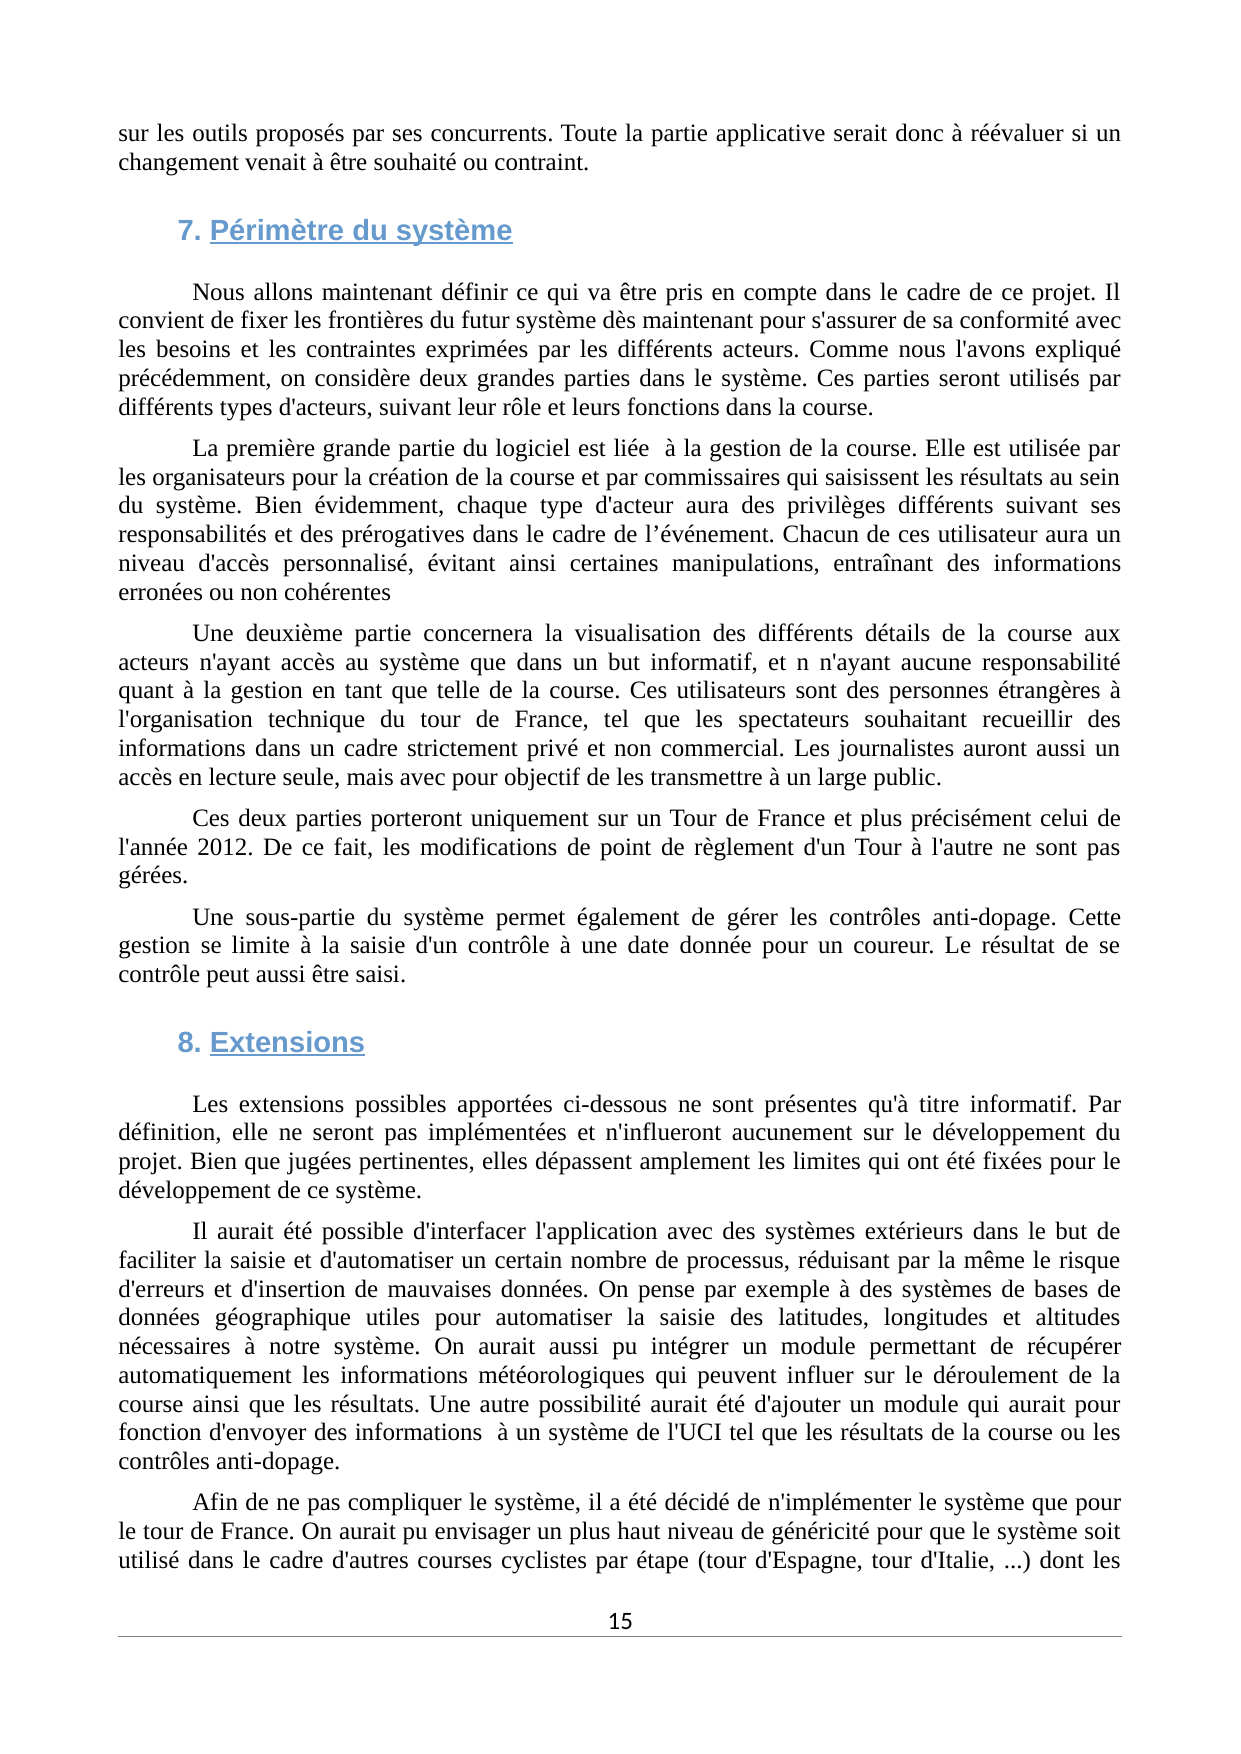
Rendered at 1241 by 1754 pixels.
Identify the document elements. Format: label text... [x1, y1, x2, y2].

text Une sous-partie du système permet également de gérer les contrôles anti-dopage. Cette gestion se limite à la saisie d'un contrôle à une date donnée pour un coureur. Le résultat de se contrôle peut aussi être saisi. [118, 902, 1122, 988]
subtitle Périmètre du système [177, 213, 1122, 246]
text sur les outils proposés par ses concurrents. Toute la partie applicative serait donc à réévaluer si un changement venait à être souhaité ou contraint. [118, 118, 1122, 176]
text Une deuxième partie concernera la visualisation des différents détails de la course aux acteurs n'ayant accès au système que dans un but informatif, et n n'ayant aucune responsabilité quant à la gestion en tant que telle de la course. Ces utilisateurs sont des personnes étrangères à l'organisation technique du tour de France, tel que les spectateurs souhaitant recueillir des informations dans un cadre strictement privé et non commercial. Les journalistes auront aussi un accès en lecture seule, mais avec pour objectif de les transmettre à un large public. [118, 618, 1122, 790]
subtitle Extensions [177, 1025, 1122, 1059]
text Il aurait été possible d'interfacer l'application avec des systèmes extérieurs dans le but de faciliter la saisie et d'automatiser un certain nombre de processus, réduisant par la même le risque d'erreurs et d'insertion de mauvaises données. On pense par exemple à des systèmes de bases de données géographique utiles pour automatiser la saisie des latitudes, longitudes et altitudes nécessaires à notre système. On aurait aussi pu intégrer un module permettant de récupérer automatiquement les informations météorologiques qui peuvent influer sur le déroulement de la course ainsi que les résultats. Une autre possibilité aurait été d'ajouter un module qui aurait pour fonction d'envoyer des informations à un système de l'UCI tel que les résultats de la course ou les contrôles anti-dopage. [118, 1216, 1122, 1475]
text La première grande partie du logiciel est liée à la gestion de la course. Elle est utilisée par les organisateurs pour la création de la course et par commissaires qui saisissent les résultats au sein du système. Bien évidemment, chaque type d'acteur aura des privilèges différents suivant ses responsabilités et des prérogatives dans le cadre de l’événement. Chacun de ces utilisateur aura un niveau d'accès personnalisé, évitant ainsi certaines manipulations, entraînant des informations erronées ou non cohérentes [118, 433, 1122, 605]
text Afin de ne pas compliquer le système, il a été décidé de n'implémenter le système que pour le tour de France. On aurait pu envisager un plus haut niveau de généricité pour que le système soit utilisé dans le cadre d'autres courses cyclistes par étape (tour d'Espagne, tour d'Italie, ...) dont les [118, 1487, 1122, 1574]
text Ces deux parties porteront uniquement sur un Tour de France et plus précisément celui de l'année 2012. De ce fait, les modifications de point de règlement d'un Tour à l'autre ne sont pas gérées. [118, 803, 1122, 889]
text Nous allons maintenant définir ce qui va être pris en compte dans le cadre de ce projet. Il convient de fixer les frontières du futur système dès maintenant pour s'assurer de sa conformité avec les besoins et les contraintes exprimées par les différents acteurs. Comme nous l'avons expliqué précédemment, on considère deux grandes parties dans le système. Ces parties seront utilisés par différents types d'acteurs, suivant leur rôle et leurs fonctions dans la course. [118, 277, 1122, 420]
text Les extensions possibles apportées ci-dessous ne sont présentes qu'à titre informatif. Par définition, elle ne seront pas implémentées et n'influeront aucunement sur le développement du projet. Bien que jugées pertinentes, elles dépassent amplement les limites qui ont été fixées pour le développement de ce système. [118, 1089, 1122, 1204]
